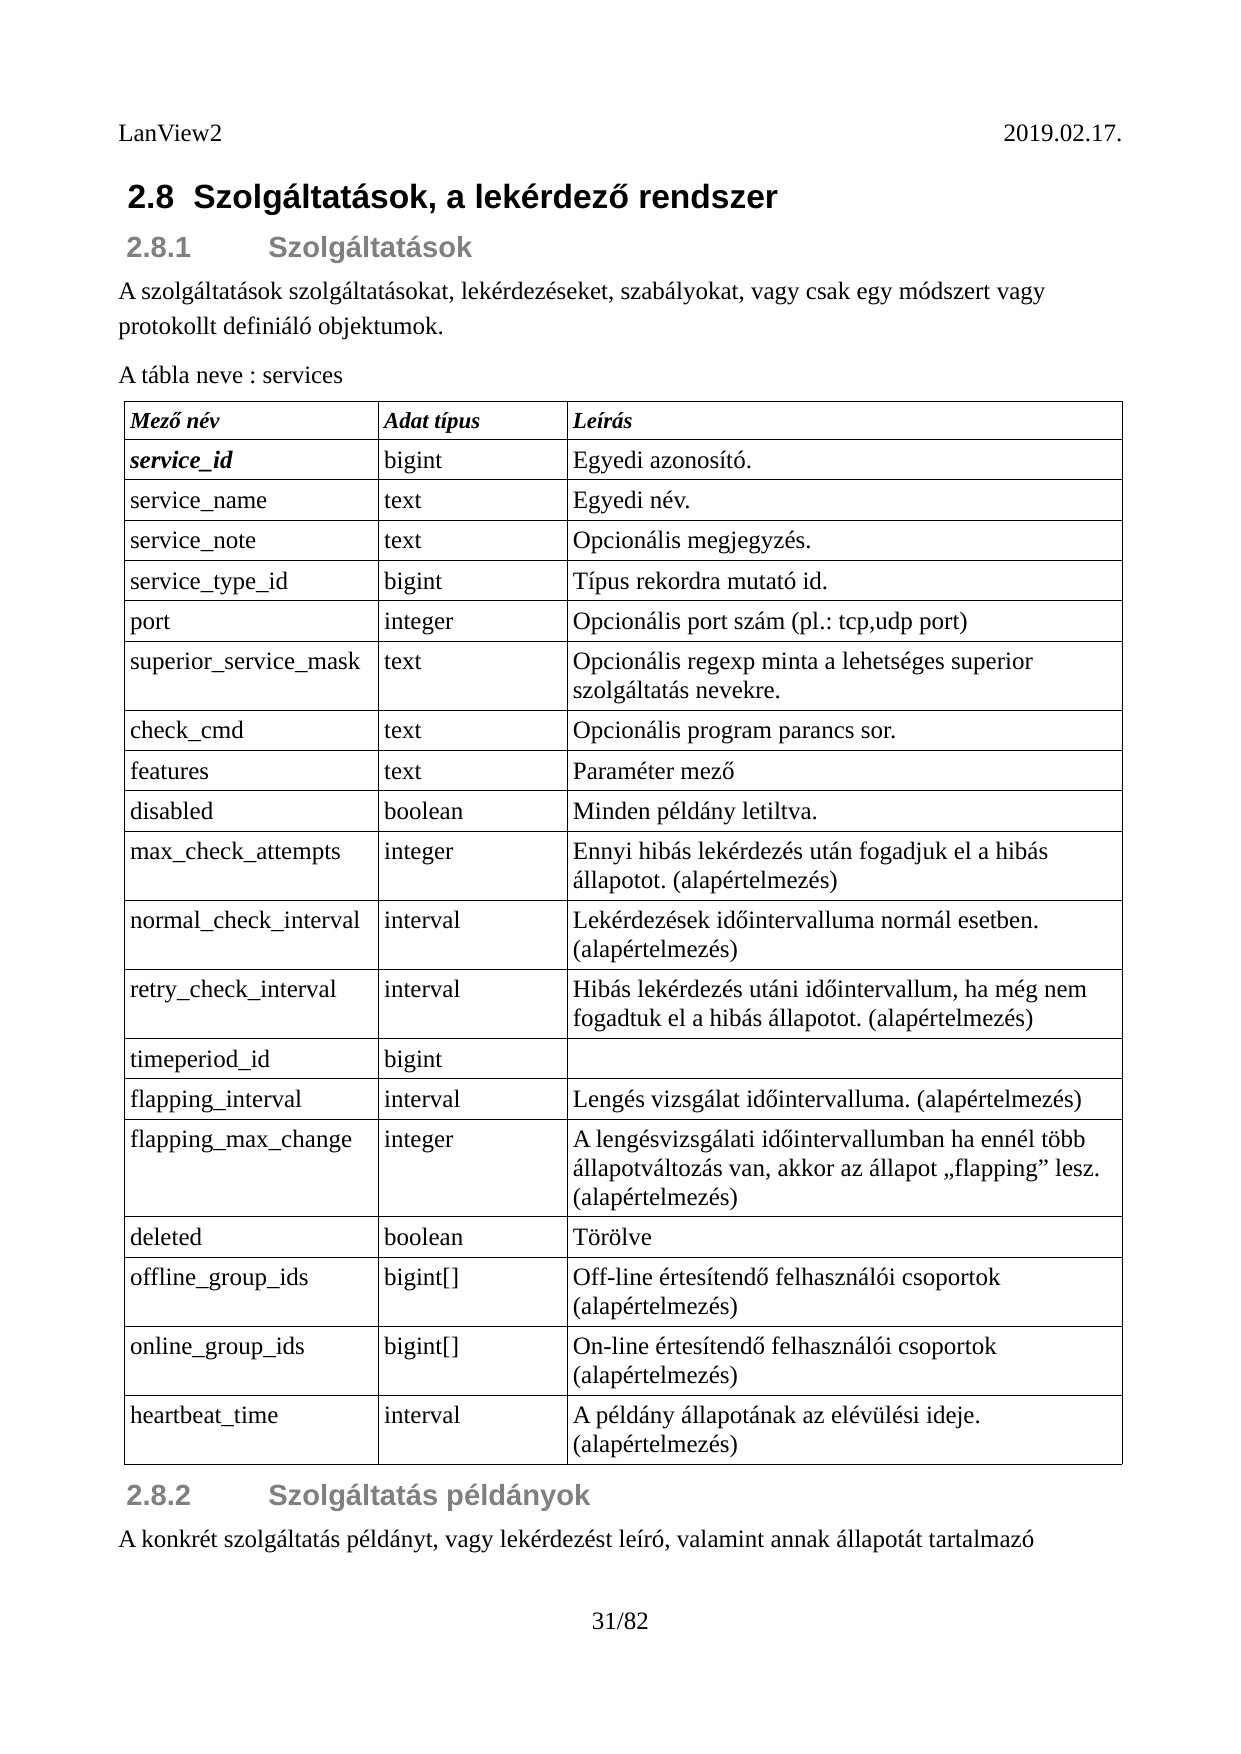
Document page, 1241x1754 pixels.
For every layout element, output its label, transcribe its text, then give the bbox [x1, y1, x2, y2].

table_cell service_type_id [125, 561, 378, 600]
table_cell timeperiod_id [125, 1039, 378, 1078]
table_cell Opcionális program parancs sor. [568, 711, 1122, 750]
text A konkrét szolgáltatás példányt, vagy lekérdezést leíró, valamint annak állapotát tartalmazó [118, 1524, 1122, 1553]
table_cell flapping_interval [125, 1079, 378, 1118]
table_cell heartbeat_time [125, 1396, 378, 1464]
table_cell Paraméter mező [568, 751, 1122, 790]
table_cell Típus rekordra mutató id. [568, 561, 1122, 600]
table_cell boolean [379, 1217, 567, 1257]
table_cell Opcionális megjegyzés. [568, 521, 1122, 560]
table_cell flapping_max_change [125, 1120, 378, 1216]
subtitle Szolgáltatás példányok [118, 1478, 1122, 1512]
table_cell interval [379, 970, 567, 1038]
table_cell disabled [125, 791, 378, 831]
table_cell interval [379, 1079, 567, 1118]
table_cell service_note [125, 521, 378, 560]
table_cell Lengés vizsgálat időintervalluma. (alapértelmezés) [568, 1079, 1122, 1118]
table_cell boolean [379, 791, 567, 831]
table_header Mező név [125, 402, 378, 439]
table_cell bigint[] [379, 1327, 567, 1395]
table_header Leírás [568, 402, 1122, 439]
table_cell interval [379, 1396, 567, 1464]
table_cell text [379, 480, 567, 520]
table_cell [568, 1039, 1122, 1078]
table_cell max_check_attempts [125, 832, 378, 900]
text A szolgáltatások szolgáltatásokat, lekérdezéseket, szabályokat, vagy csak egy módszert vagy protokollt definiáló objektumok. [118, 276, 1122, 339]
subtitle Szolgáltatások, a lekérdező rendszer [118, 177, 1122, 216]
table_cell Off-line értesítendő felhasználói csoportok (alapértelmezés) [568, 1258, 1122, 1326]
table_cell superior_service_mask [125, 642, 378, 710]
table_cell Lekérdezések időintervalluma normál esetben. (alapértelmezés) [568, 901, 1122, 969]
table_cell Egyedi név. [568, 480, 1122, 520]
table_cell Ennyi hibás lekérdezés után fogadjuk el a hibás állapotot. (alapértelmezés) [568, 832, 1122, 900]
table_cell bigint [379, 440, 567, 479]
subtitle Szolgáltatások [118, 230, 1122, 264]
table_cell bigint [379, 561, 567, 600]
table_cell interval [379, 901, 567, 969]
table_cell text [379, 711, 567, 750]
table_cell service_name [125, 480, 378, 520]
table_cell features [125, 751, 378, 790]
table_header Adat típus [379, 402, 567, 439]
text A tábla neve : services [118, 360, 1122, 389]
table_cell integer [379, 1120, 567, 1216]
table_cell text [379, 521, 567, 560]
table_cell retry_check_interval [125, 970, 378, 1038]
table_cell port [125, 601, 378, 641]
table_cell text [379, 642, 567, 710]
table_cell deleted [125, 1217, 378, 1257]
table_cell text [379, 751, 567, 790]
table_cell Minden példány letiltva. [568, 791, 1122, 831]
table_cell integer [379, 601, 567, 641]
table_cell Törölve [568, 1217, 1122, 1257]
table_cell Egyedi azonosító. [568, 440, 1122, 479]
table_cell check_cmd [125, 711, 378, 750]
table_cell A lengésvizsgálati időintervallumban ha ennél több állapotváltozás van, akkor az állapot „flapping” lesz. (alapértelmezés) [568, 1120, 1122, 1216]
table_cell bigint[] [379, 1258, 567, 1326]
table_cell A példány állapotának az elévülési ideje. (alapértelmezés) [568, 1396, 1122, 1464]
table_cell service_id [125, 440, 378, 479]
table_cell bigint [379, 1039, 567, 1078]
table_cell Opcionális regexp minta a lehetséges superior szolgáltatás nevekre. [568, 642, 1122, 710]
table_cell offline_group_ids [125, 1258, 378, 1326]
table_cell integer [379, 832, 567, 900]
table_cell Hibás lekérdezés utáni időintervallum, ha még nem fogadtuk el a hibás állapotot. (alapértelmezés) [568, 970, 1122, 1038]
table_cell online_group_ids [125, 1327, 378, 1395]
table_cell On-line értesítendő felhasználói csoportok (alapértelmezés) [568, 1327, 1122, 1395]
table_cell normal_check_interval [125, 901, 378, 969]
table_cell Opcionális port szám (pl.: tcp,udp port) [568, 601, 1122, 641]
